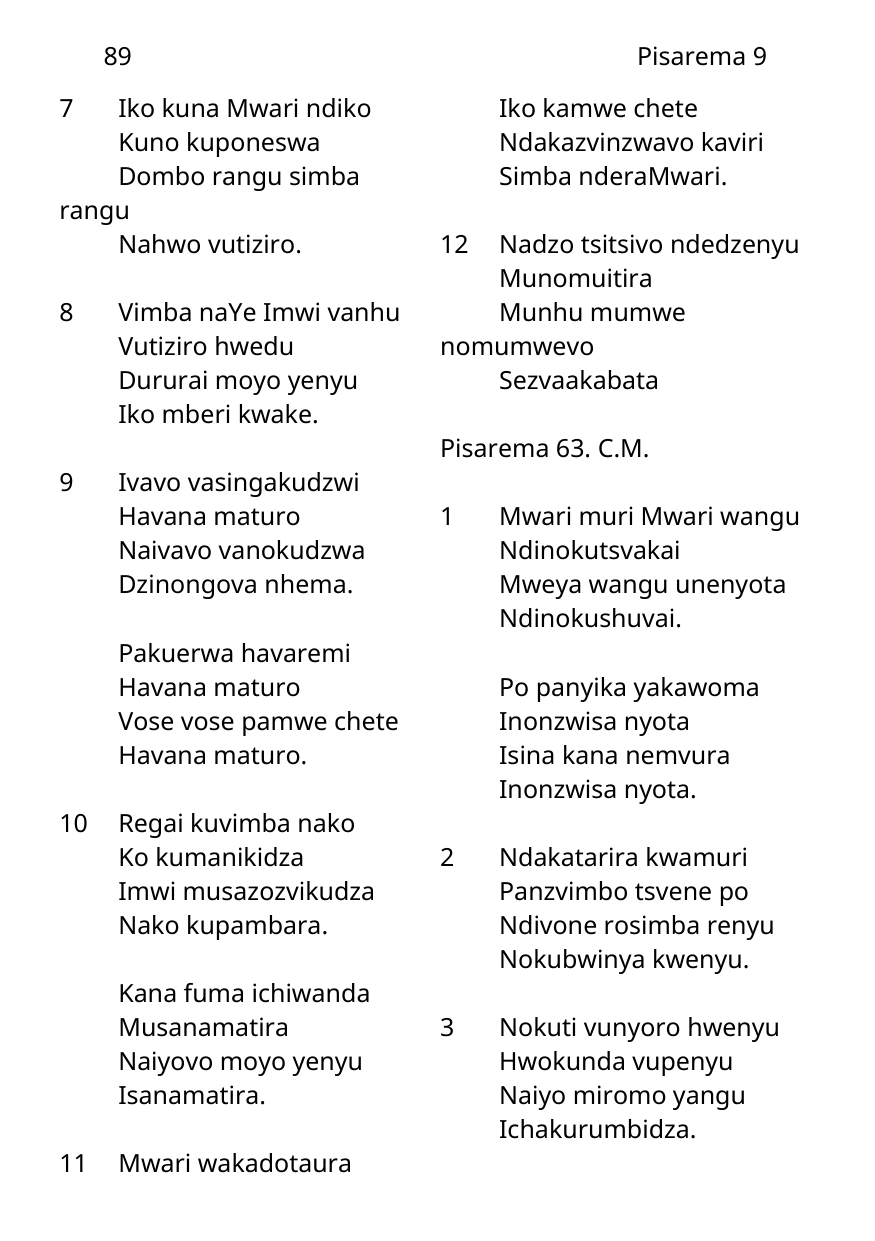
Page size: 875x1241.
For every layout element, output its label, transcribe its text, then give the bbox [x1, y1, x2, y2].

text Hwokunda vupenyu [440, 1044, 815, 1078]
text Ichakurumbidza. [440, 1112, 815, 1146]
text Inonzwisa nyota [440, 703, 815, 737]
text 2 Ndakatarira kwamuri [440, 839, 815, 874]
text 1 Mwari muri Mwari wangu [440, 499, 815, 533]
text Naiyovo moyo yenyu [59, 1044, 434, 1078]
text 10 Regai kuvimba nako [59, 806, 434, 839]
text 11 Mwari wakadotaura [59, 1146, 434, 1180]
text Havana maturo. [59, 737, 434, 771]
text Pakuerwa havaremi [59, 635, 434, 669]
text Dombo rangu simba rangu [59, 158, 434, 226]
text Ndakazvinzwavo kaviri [440, 124, 815, 158]
text 8 Vimba naYe Imwi vanhu [59, 294, 434, 329]
text Imwi musazozvikudza [59, 874, 434, 908]
text 12 Nadzo tsitsivo ndedzenyu [440, 226, 815, 261]
text Isina kana nemvura [440, 737, 815, 771]
text Nako kupambara. [59, 908, 434, 942]
text Havana maturo [59, 669, 434, 703]
text Simba nderaMwari. [440, 158, 815, 192]
text Vutiziro hwedu [59, 329, 434, 363]
text Havana maturo [59, 499, 434, 533]
text Iko kamwe chete [440, 90, 815, 124]
text Ndinokushuvai. [440, 601, 815, 635]
text Iko mberi kwake. [59, 397, 434, 431]
text Ndivone rosimba renyu [440, 908, 815, 942]
text Ndinokutsvakai [440, 533, 815, 567]
text Naiyo miromo yangu [440, 1078, 815, 1112]
text 9 Ivavo vasingakudzwi [59, 465, 434, 499]
text Dururai moyo yenyu [59, 363, 434, 397]
text Sezvaakabata [440, 363, 815, 397]
text Kuno kuponeswa [59, 124, 434, 158]
text Mweya wangu unenyota [440, 567, 815, 601]
text Isanamatira. [59, 1078, 434, 1112]
text Inonzwisa nyota. [440, 771, 815, 806]
text 7 Iko kuna Mwari ndiko [59, 90, 434, 124]
text 3 Nokuti vunyoro hwenyu [440, 1010, 815, 1044]
text Munomuitira [440, 261, 815, 294]
text Panzvimbo tsvene po [440, 874, 815, 908]
text Naivavo vanokudzwa [59, 533, 434, 567]
text Pisarema 63. C.M. [440, 431, 815, 465]
text Po panyika yakawoma [440, 669, 815, 703]
text Munhu mumwe nomumwevo [440, 294, 815, 363]
text Nokubwinya kwenyu. [440, 942, 815, 976]
text Kana fuma ichiwanda [59, 976, 434, 1010]
text Vose vose pamwe chete [59, 703, 434, 737]
text Nahwo vutiziro. [59, 226, 434, 261]
text Ko kumanikidza [59, 839, 434, 874]
text Dzinongova nhema. [59, 567, 434, 601]
text Musanamatira [59, 1010, 434, 1044]
